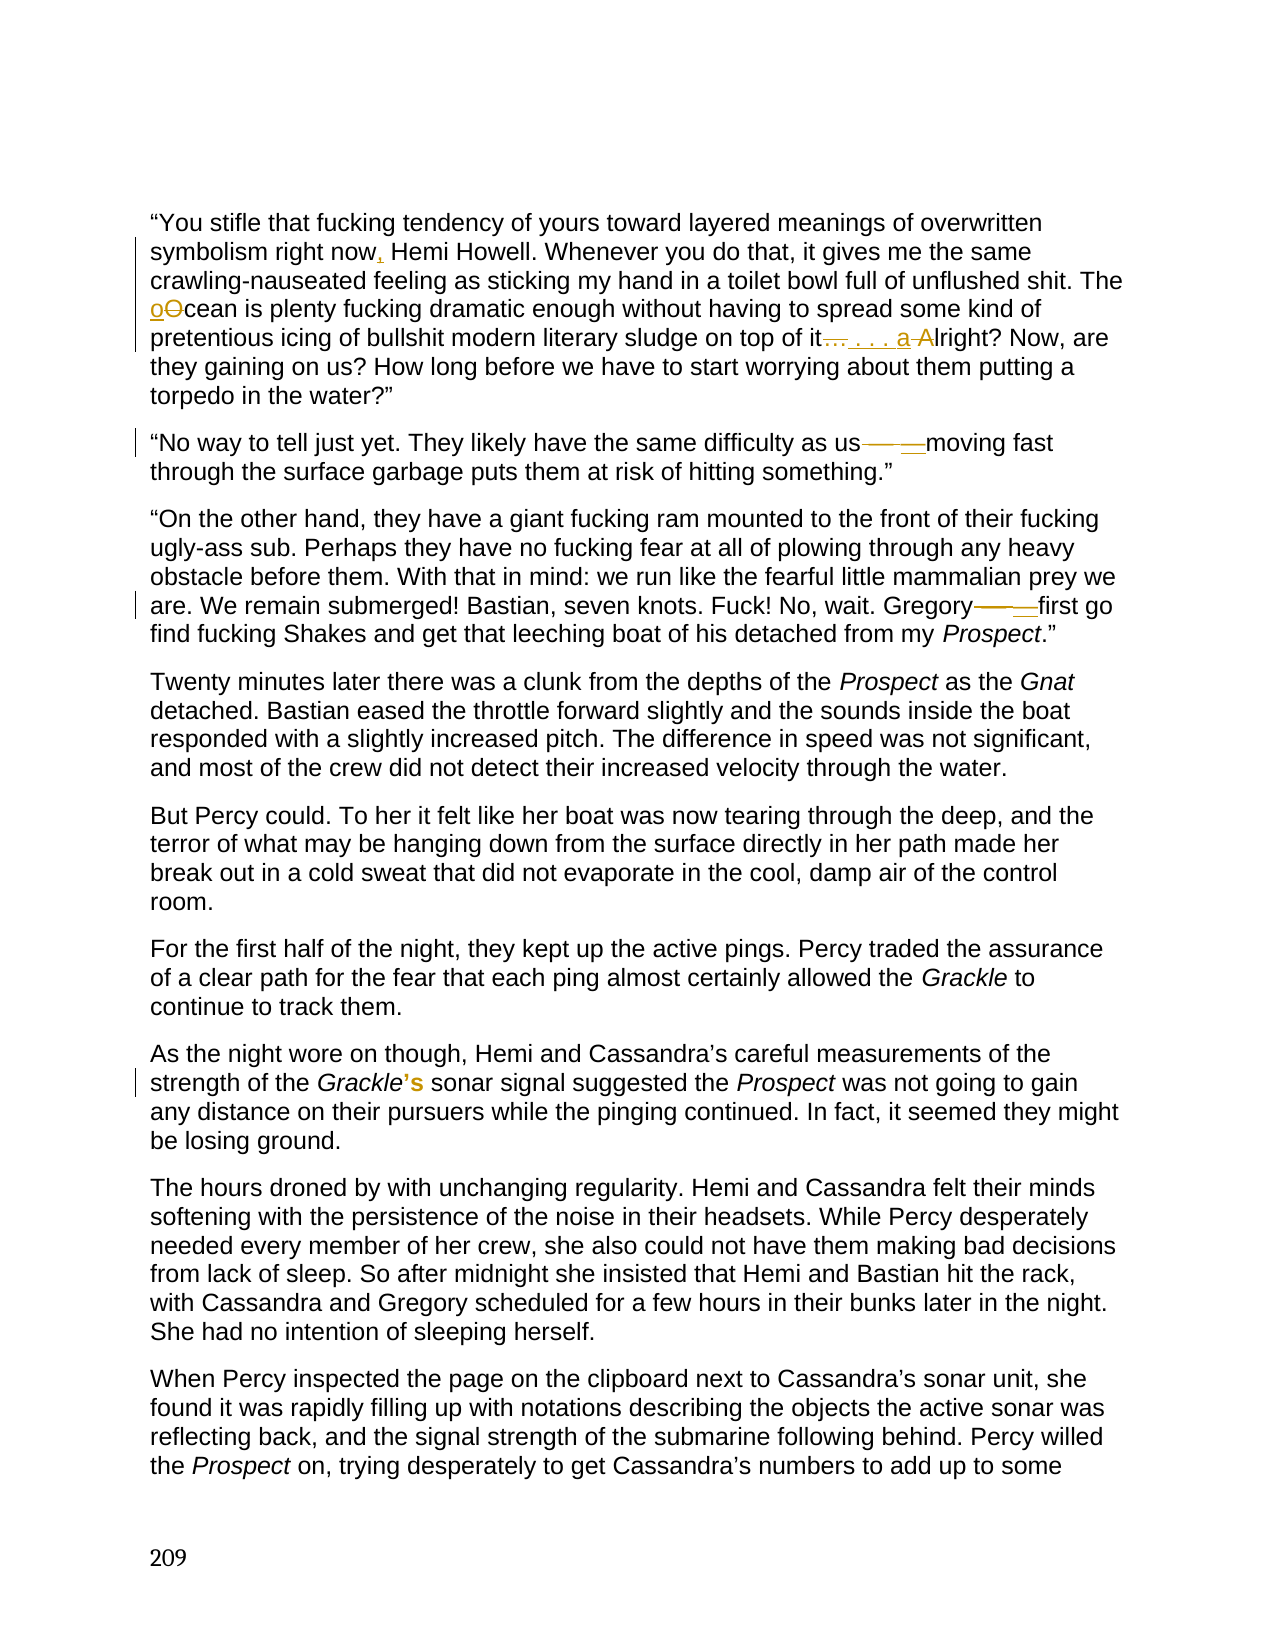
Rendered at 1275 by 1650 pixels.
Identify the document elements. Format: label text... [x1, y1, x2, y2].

text The hours droned by with unchanging regularity. Hemi and Cassandra felt their minds softening with the persistence of the noise in their headsets. While Percy desperately needed every member of her crew, she also could not have them making bad decisions from lack of sleep. So after midnight she insisted that Hemi and Bastian hit the rack, with Cassandra and Gregory scheduled for a few hours in their bunks later in the night. She had no intention of sleeping herself. [150, 1173, 1125, 1346]
text When Percy inspected the page on the clipboard next to Cassandra’s sonar unit, she found it was rapidly filling up with notations describing the objects the active sonar was reflecting back, and the signal strength of the submarine following behind. Percy willed the Prospect on, trying desperately to get Cassandra’s numbers to add up to some [150, 1364, 1125, 1479]
text “No way to tell just yet. They likely have the same difficulty as us—moving fast through the surface garbage puts them at risk of hitting something.” [150, 428, 1125, 486]
text For the first half of the night, they kept up the active pings. Percy traded the assurance of a clear path for the fear that each ping almost certainly allowed the Grackle to continue to track them. [150, 934, 1125, 1021]
text As the night wore on though, Hemi and Cassandra’s careful measurements of the strength of the Grackle’s sonar signal suggested the Prospect was not going to gain any distance on their pursuers while the pinging continued. In fact, it seemed they might be losing ground. [150, 1039, 1125, 1154]
text “On the other hand, they have a giant fucking ram mounted to the front of their fucking ugly-ass sub. Perhaps they have no fucking fear at all of plowing through any heavy obstacle before them. With that in mind: we run like the fearful little mammalian prey we are. We remain submerged! Bastian, seven knots. Fuck! No, wait. Gregory—first go find fucking Shakes and get that leeching boat of his detached from my Prospect.” [150, 504, 1125, 648]
text “You stifle that fucking tendency of yours toward layered meanings of overwritten symbolism right now, Hemi Howell. Whenever you do that, it gives me the same crawling-nauseated feeling as sticking my hand in a toilet bowl full of unflushed shit. The ocean is plenty fucking dramatic enough without having to spread some kind of pretentious icing of bullshit modern literary sludge on top of it . . . alright? Now, are they gaining on us? How long before we have to start worrying about them putting a torpedo in the water?” [150, 208, 1125, 409]
text Twenty minutes later there was a clunk from the depths of the Prospect as the Gnat detached. Bastian eased the throttle forward slightly and the sounds inside the boat responded with a slightly increased pitch. The difference in speed was not significant, and most of the crew did not detect their increased velocity through the water. [150, 667, 1125, 782]
text But Percy could. To her it felt like her boat was now tearing through the deep, and the terror of what may be hanging down from the surface directly in her path made her break out in a cold sweat that did not evaporate in the cool, damp air of the control room. [150, 801, 1125, 916]
